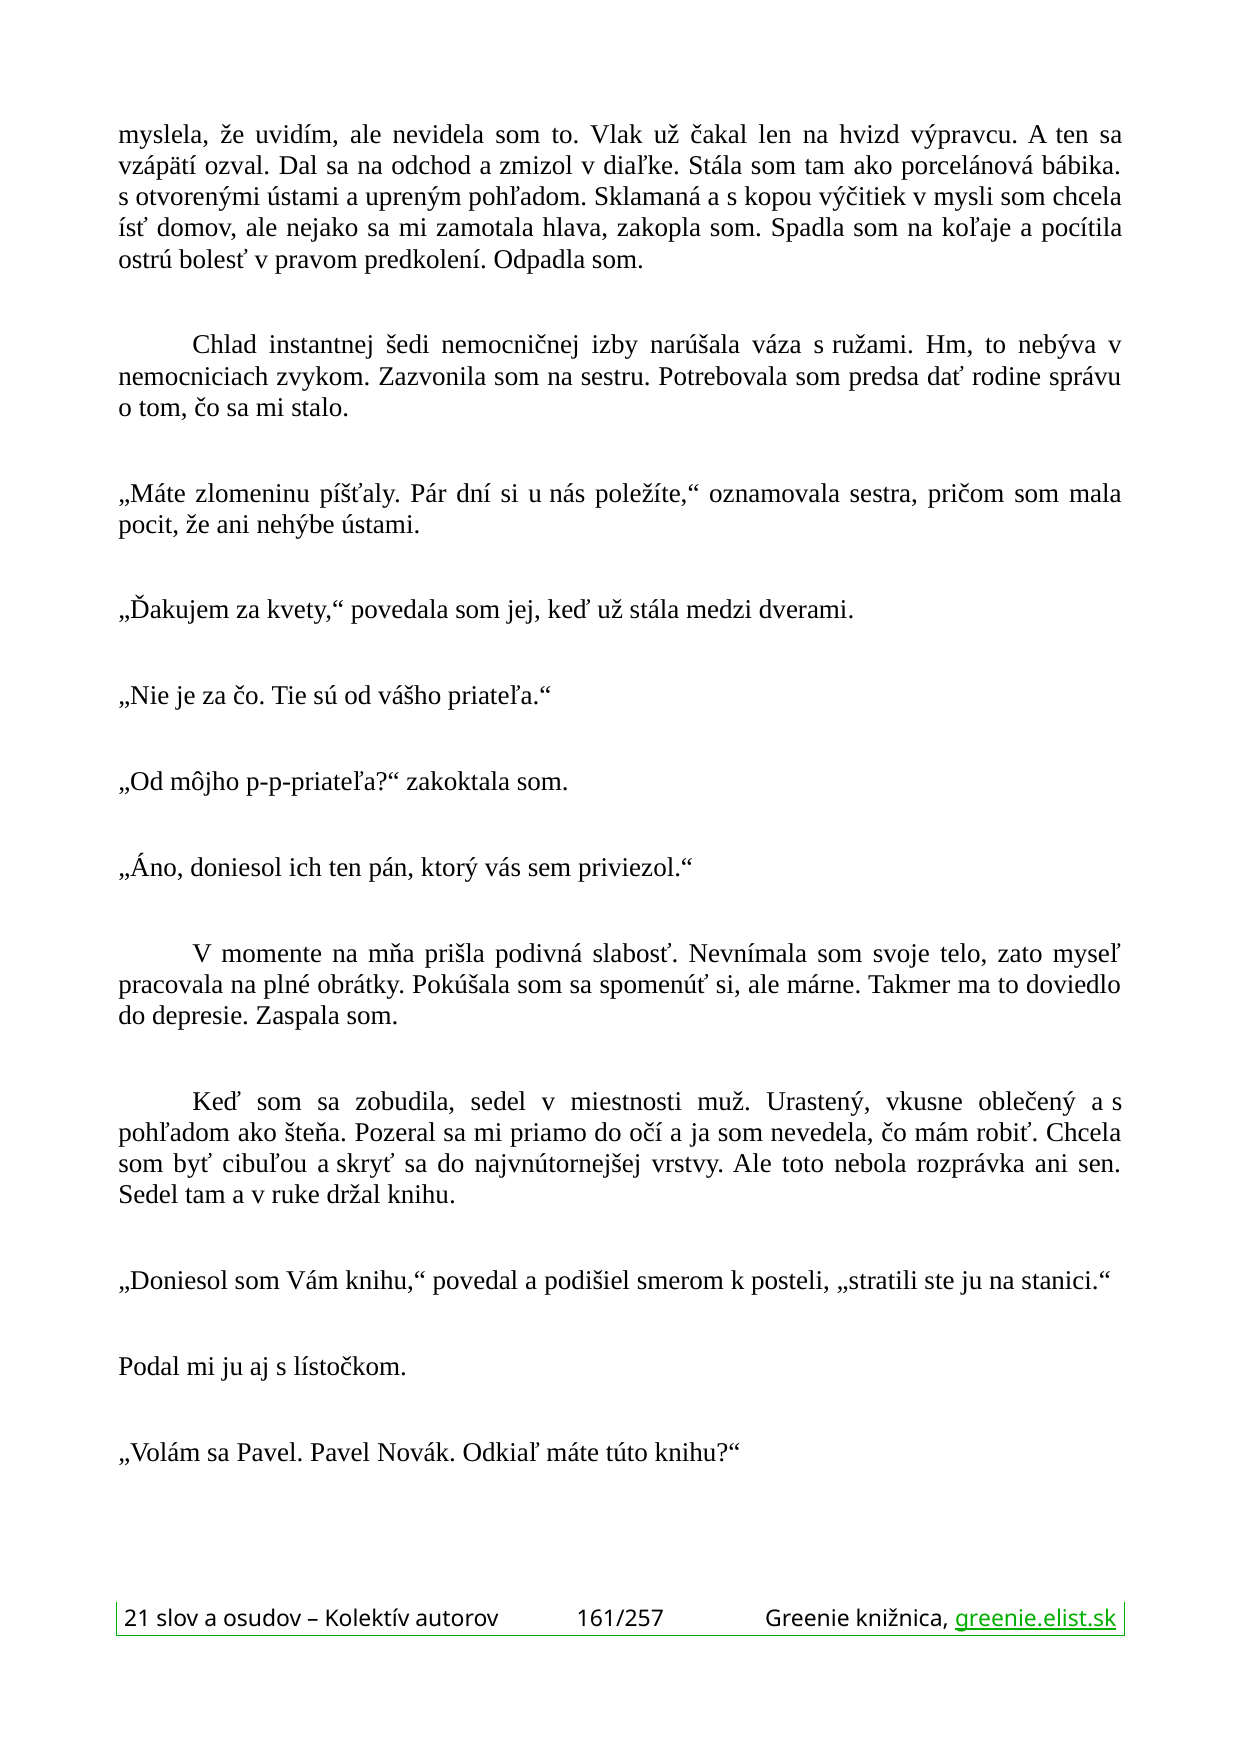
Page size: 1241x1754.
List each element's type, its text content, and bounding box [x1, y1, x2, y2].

text „Nie je za čo. Tie sú od vášho priateľa.“ [118, 679, 1122, 711]
text myslela, že uvidím, ale nevidela som to. Vlak už čakal len na hvizd výpravcu. A ten sa vzápätí ozval. Dal sa na odchod a zmizol v diaľke. Stála som tam ako porcelánová bábika. s otvorenými ústami a upreným pohľadom. Sklamaná a s kopou výčitiek v mysli som chcela ísť domov, ale nejako sa mi zamotala hlava, zakopla som. Spadla som na koľaje a pocítila ostrú bolesť v pravom predkolení. Odpadla som. [118, 118, 1122, 274]
text „Doniesol som Vám knihu,“ povedal a podišiel smerom k posteli, „stratili ste ju na stanici.“ [118, 1264, 1122, 1296]
text „Ďakujem za kvety,“ povedala som jej, keď už stála medzi dverami. [118, 594, 1122, 625]
text Keď som sa zobudila, sedel v miestnosti muž. Urastený, vkusne oblečený a s pohľadom ako šteňa. Pozeral sa mi priamo do očí a ja som nevedela, čo mám robiť. Chcela som byť cibuľou a skryť sa do najvnútornejšej vrstvy. Ale toto nebola rozprávka ani sen. Sedel tam a v ruke držal knihu. [118, 1085, 1122, 1210]
text V momente na mňa prišla podivná slabosť. Nevnímala som svoje telo, zato myseľ pracovala na plné obrátky. Pokúšala som sa spomenúť si, ale márne. Takmer ma to doviedlo do depresie. Zaspala som. [118, 937, 1122, 1030]
text Podal mi ju aj s lístočkom. [118, 1350, 1122, 1381]
text „Volám sa Pavel. Pavel Novák. Odkiaľ máte túto knihu?“ [118, 1436, 1122, 1467]
text Chlad instantnej šedi nemocničnej izby narúšala váza s ružami. Hm, to nebýva v nemocniciach zvykom. Zazvonila som na sestru. Potrebovala som predsa dať rodine správu o tom, čo sa mi stalo. [118, 328, 1122, 422]
text „Máte zlomeninu píšťaly. Pár dní si u nás poležíte,“ oznamovala sestra, pričom som mala pocit, že ani nehýbe ústami. [118, 477, 1122, 539]
text „Áno, doniesol ich ten pán, ktorý vás sem priviezol.“ [118, 851, 1122, 882]
text „Od môjho p-p-priateľa?“ zakoktala som. [118, 765, 1122, 796]
